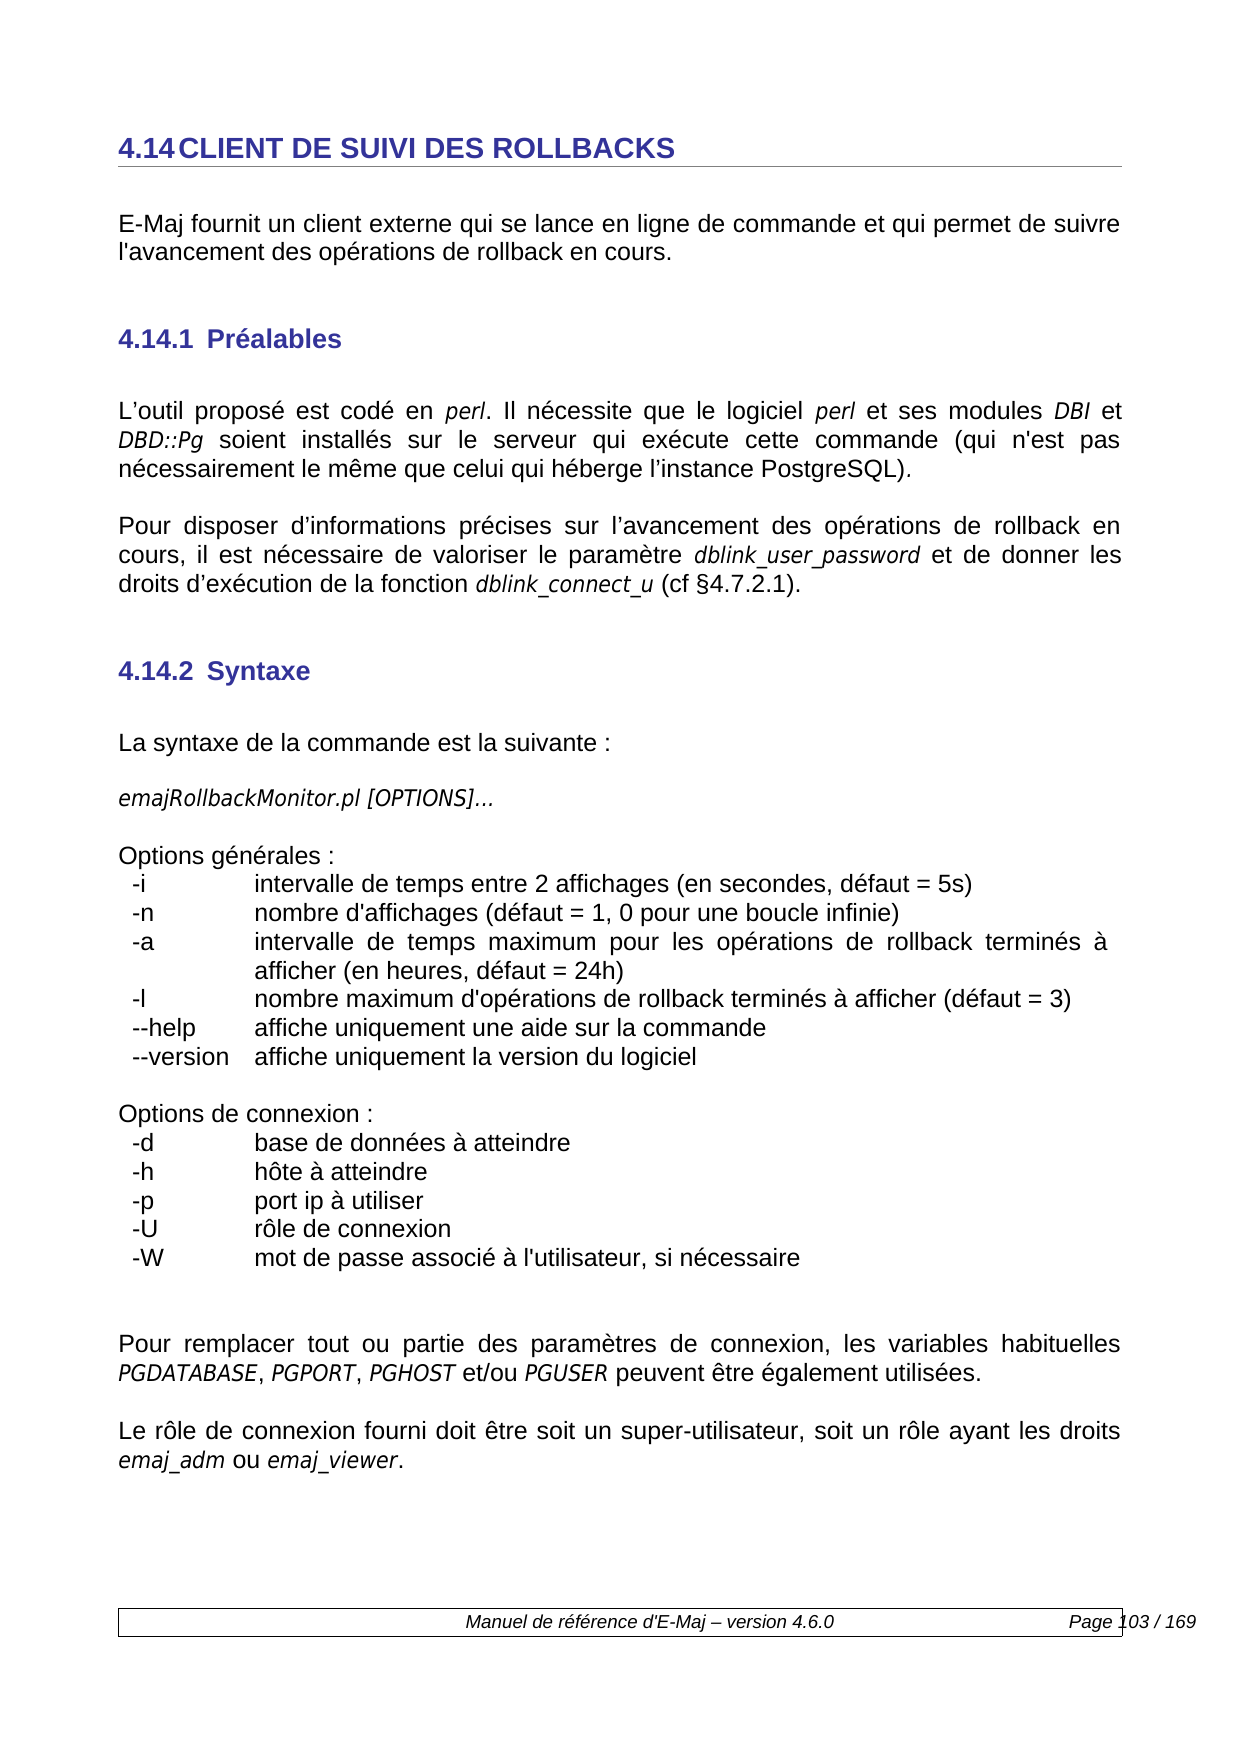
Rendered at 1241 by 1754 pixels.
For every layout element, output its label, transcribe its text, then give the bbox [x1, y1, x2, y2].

text -l nombre maximum d'opérations de rollback terminés à afficher (défaut = 3) [118, 984, 1122, 1013]
text Pour remplacer tout ou partie des paramètres de connexion, les variables habituelles PGDATABASE, PGPORT, PGHOST et/ou PGUSER peuvent être également utilisées. [118, 1329, 1122, 1387]
text E-Maj fournit un client externe qui se lance en ligne de commande et qui permet de suivre l'avancement des opérations de rollback en cours. [118, 208, 1122, 266]
text La syntaxe de la commande est la suivante : [118, 728, 1122, 757]
text emajRollbackMonitor.pl [OPTIONS]... [118, 785, 1122, 812]
text --version affiche uniquement la version du logiciel [118, 1042, 1122, 1071]
subtitle Syntaxe [118, 655, 1122, 687]
text -n nombre d'affichages (défaut = 1, 0 pour une boucle infinie) [118, 898, 1122, 927]
text -U rôle de connexion [118, 1214, 1122, 1243]
text L’outil proposé est codé en perl. Il nécessite que le logiciel perl et ses modules DBI et DBD::Pg soient installés sur le serveur qui exécute cette commande (qui n'est pas nécessairement le même que celui qui héberge l’instance PostgreSQL). [118, 396, 1122, 483]
text -d base de données à atteindre [118, 1128, 1122, 1157]
text Le rôle de connexion fourni doit être soit un super-utilisateur, soit un rôle ayant les droits emaj_adm ou emaj_viewer. [118, 1416, 1122, 1473]
text -i intervalle de temps entre 2 affichages (en secondes, défaut = 5s) [118, 869, 1122, 898]
text -W mot de passe associé à l'utilisateur, si nécessaire [118, 1243, 1122, 1272]
text Options de connexion : [118, 1099, 1122, 1128]
subtitle Client de suivi des rollbacks [118, 131, 1122, 166]
text Pour disposer d’informations précises sur l’avancement des opérations de rollback en cours, il est nécessaire de valoriser le paramètre dblink_user_password et de donner les droits d’exécution de la fonction dblink_connect_u (cf §4.7.2.1). [118, 511, 1122, 598]
subtitle Préalables [118, 323, 1122, 355]
text Options générales : [118, 841, 1122, 869]
text -h hôte à atteindre [118, 1157, 1122, 1186]
text --help affiche uniquement une aide sur la commande [118, 1013, 1122, 1042]
text -p port ip à utiliser [118, 1186, 1122, 1214]
text -a intervalle de temps maximum pour les opérations de rollback terminés à afficher (en heures, défaut = 24h) [118, 927, 1122, 984]
